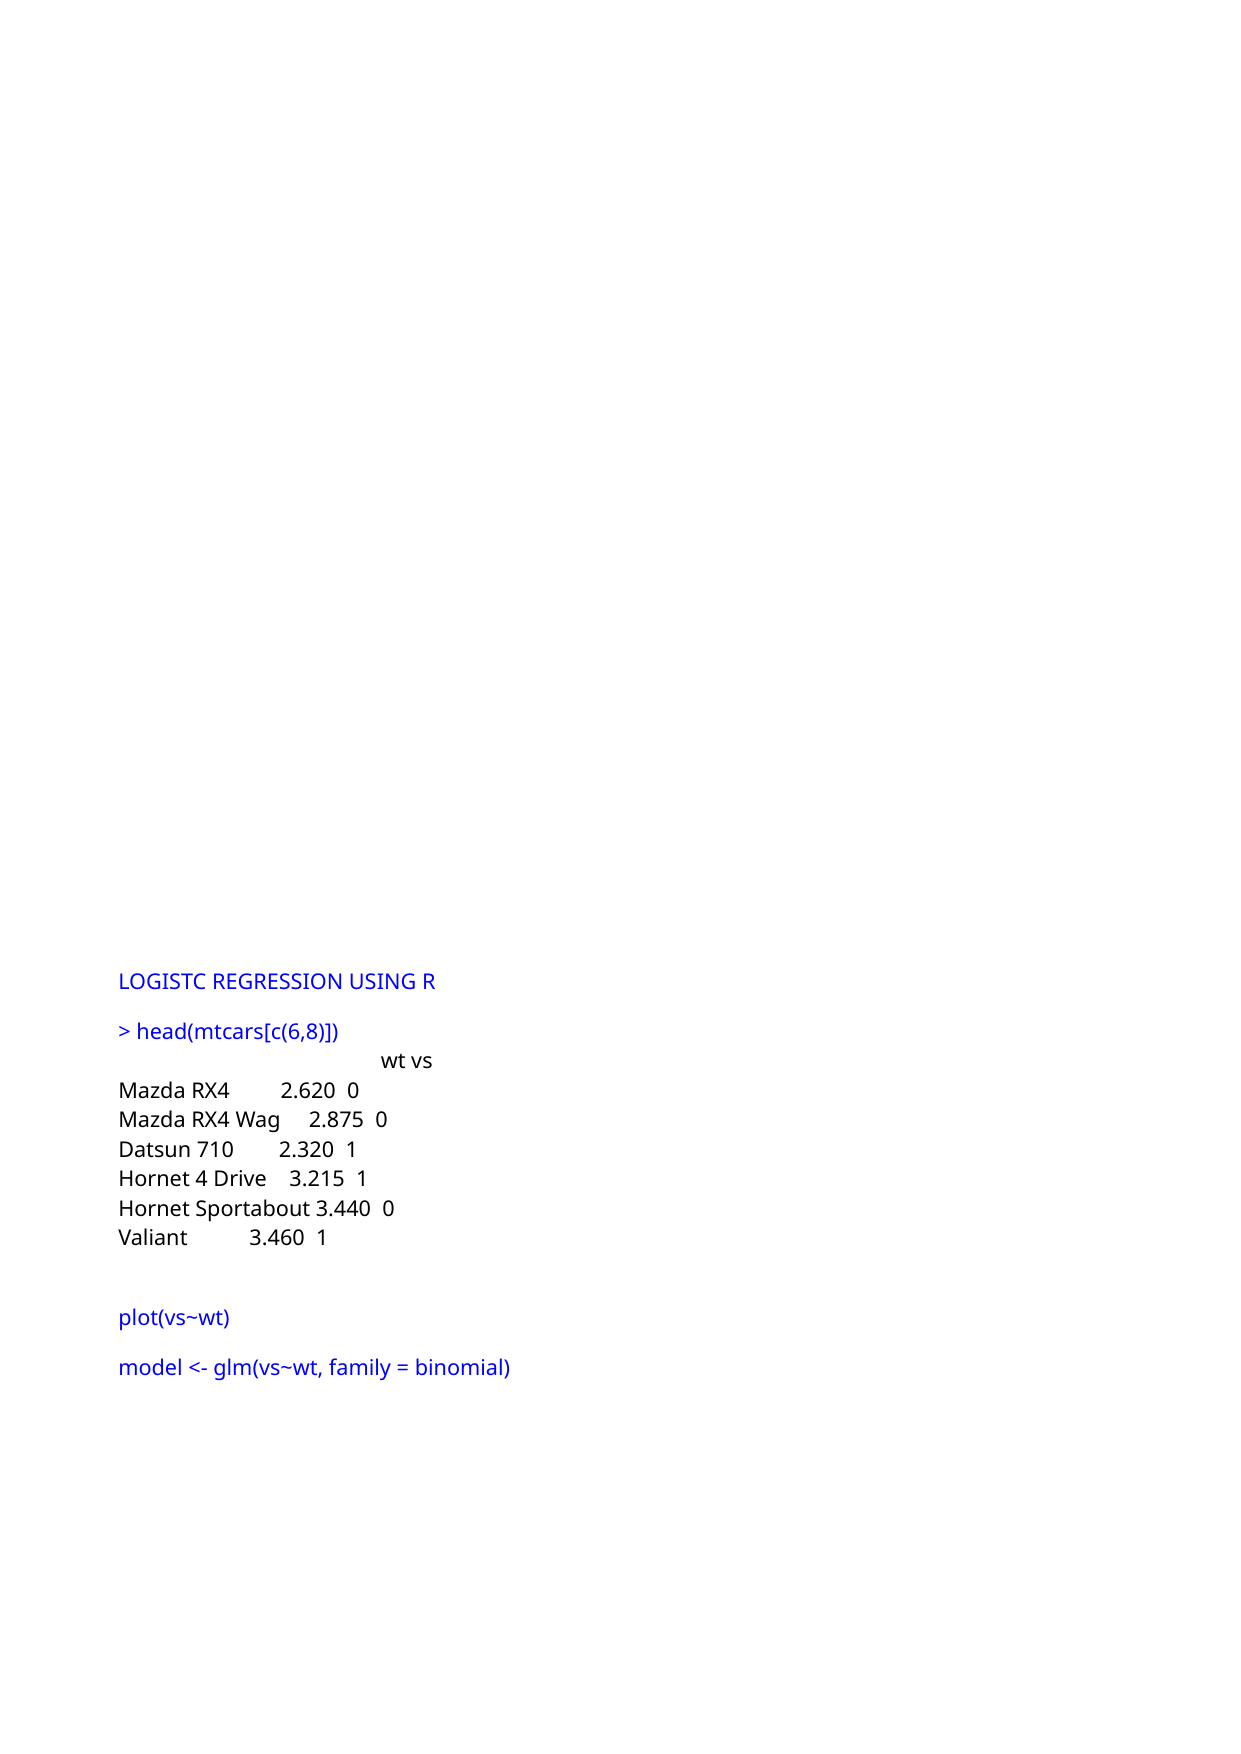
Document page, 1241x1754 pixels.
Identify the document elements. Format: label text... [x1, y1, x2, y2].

text > head(mtcars[c(6,8)]) [118, 1016, 1122, 1046]
text Mazda RX4 Wag 2.875 0 [118, 1105, 1122, 1134]
text Valiant 3.460 1 [118, 1223, 1122, 1252]
text model <- glm(vs~wt, family = binomial) [118, 1352, 1122, 1381]
text Mazda RX4 2.620 0 [118, 1075, 1122, 1105]
text Datsun 710 2.320 1 [118, 1134, 1122, 1164]
text Hornet Sportabout 3.440 0 [118, 1193, 1122, 1223]
text Hornet 4 Drive 3.215 1 [118, 1164, 1122, 1193]
text LOGISTC REGRESSION USING R [118, 966, 1122, 996]
text wt vs [118, 1046, 1122, 1075]
text plot(vs~wt) [118, 1302, 1122, 1331]
